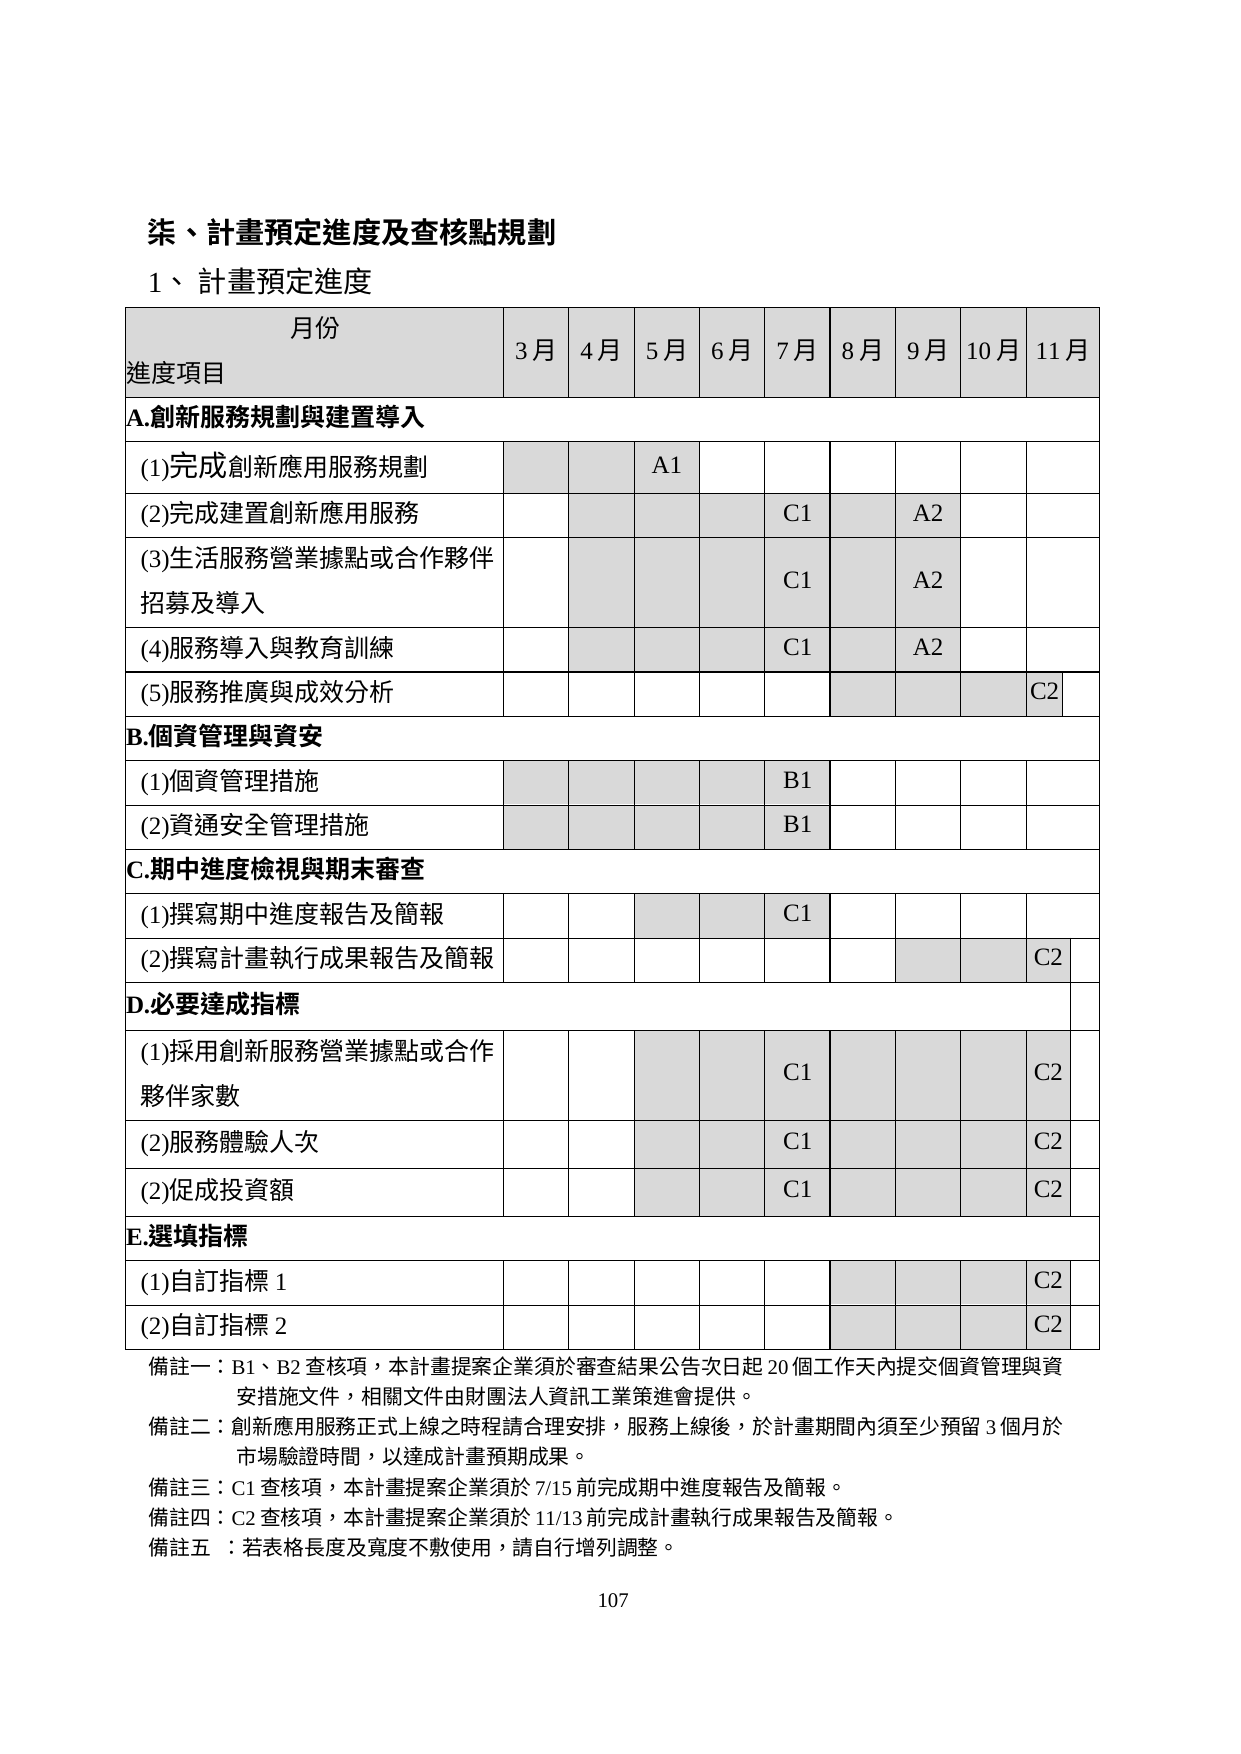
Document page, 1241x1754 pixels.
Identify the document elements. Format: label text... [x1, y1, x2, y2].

table_cell [1027, 494, 1099, 537]
table_cell D.必要達成指標 [126, 983, 1070, 1030]
table_cell [504, 494, 568, 537]
table_cell [700, 1306, 764, 1349]
table_cell [569, 806, 634, 849]
table_cell [831, 939, 895, 982]
table_header 5月 [635, 308, 699, 397]
table_header 4月 [569, 308, 634, 397]
table_cell [635, 939, 699, 982]
table_cell [1071, 1261, 1099, 1304]
table_cell C2 [1027, 1121, 1070, 1168]
table_cell (1)完成創新應用服務規劃 [126, 442, 503, 493]
table_cell [635, 673, 699, 716]
table_cell [504, 1306, 568, 1349]
table_cell [635, 1306, 699, 1349]
table_cell [700, 1261, 764, 1304]
table_cell [896, 806, 960, 849]
table_cell [635, 1169, 699, 1216]
table_cell [569, 1306, 634, 1349]
table_cell [700, 628, 764, 671]
table_cell [961, 673, 1026, 716]
table_cell [831, 1121, 895, 1168]
table_cell [961, 939, 1026, 982]
table_header 7月 [765, 308, 829, 397]
table_cell A1 [635, 442, 699, 493]
table_cell C2 [1027, 1169, 1070, 1216]
table_cell [700, 1169, 764, 1216]
table_cell [896, 442, 960, 493]
table_cell C1 [765, 494, 829, 537]
table_cell [1027, 806, 1099, 849]
table_cell [569, 494, 634, 537]
table_cell [700, 494, 764, 537]
table_cell B1 [765, 761, 829, 804]
table_cell [961, 1306, 1026, 1349]
table_cell [700, 939, 764, 982]
table_cell [831, 894, 895, 938]
table_cell C2 [1027, 1261, 1070, 1304]
table_cell [831, 1306, 895, 1349]
table_cell [635, 894, 699, 938]
table_cell [504, 1169, 568, 1216]
table_cell [504, 806, 568, 849]
table_cell (2)服務體驗人次 [126, 1121, 503, 1168]
table_cell [896, 673, 960, 716]
table_cell [1027, 761, 1099, 804]
table_cell [961, 1031, 1026, 1120]
table_cell B.個資管理與資安 [126, 717, 1099, 760]
table_cell [504, 1261, 568, 1304]
table_cell [831, 761, 895, 804]
table_cell (2)撰寫計畫執行成果報告及簡報 [126, 939, 503, 982]
table_cell (4)服務導入與教育訓練 [126, 628, 503, 671]
text 備註三：C1查核項，本計畫提案企業須於7/15前完成期中進度報告及簡報。 [148, 1471, 1078, 1501]
table_cell [961, 442, 1026, 493]
table_cell [635, 1261, 699, 1304]
table_cell [569, 673, 634, 716]
table_cell [961, 1261, 1026, 1304]
table_cell [504, 673, 568, 716]
table_cell [896, 1261, 960, 1304]
table_cell (1)個資管理措施 [126, 761, 503, 804]
table_cell [569, 442, 634, 493]
table_cell [504, 1121, 568, 1168]
text 備註二：創新應用服務正式上線之時程請合理安排，服務上線後，於計畫期間內須至少預留3個月於市場驗證時間，以達成計畫預期成果。 [148, 1410, 1078, 1471]
table_cell [896, 1031, 960, 1120]
table_cell [765, 1261, 829, 1304]
table_cell [896, 939, 960, 982]
table_cell A2 [896, 494, 960, 537]
table_cell (2)完成建置創新應用服務 [126, 494, 503, 537]
table_cell [569, 1031, 634, 1120]
table_cell (2)自訂指標2 [126, 1306, 503, 1349]
table_header 8月 [831, 308, 895, 397]
table_cell [569, 628, 634, 671]
table_cell [831, 1031, 895, 1120]
table_cell [896, 761, 960, 804]
table_cell [896, 894, 960, 938]
table_cell A2 [896, 628, 960, 671]
table_cell [1071, 1306, 1099, 1349]
table_cell C1 [765, 628, 829, 671]
table_cell [765, 1306, 829, 1349]
table_cell [831, 628, 895, 671]
table_cell [1071, 1169, 1099, 1216]
table_cell [569, 538, 634, 627]
table_header 11月 [1027, 308, 1099, 397]
table_cell [961, 894, 1026, 938]
table_cell [569, 1261, 634, 1304]
table_header 9月 [896, 308, 960, 397]
table_cell [961, 1169, 1026, 1216]
table_cell [1027, 894, 1099, 938]
table_cell [569, 894, 634, 938]
table_cell [831, 1261, 895, 1304]
table_cell [700, 806, 764, 849]
table_cell (2)資通安全管理措施 [126, 806, 503, 849]
table_cell [1071, 1031, 1099, 1120]
table_cell [1071, 983, 1099, 1030]
table_cell [635, 1121, 699, 1168]
table_cell [635, 806, 699, 849]
table_cell (1)自訂指標1 [126, 1261, 503, 1304]
table_cell [1063, 673, 1099, 716]
text 備註五 ：若表格長度及寬度不敷使用，請自行增列調整。 [148, 1531, 1078, 1561]
table_cell [504, 628, 568, 671]
table_header 6月 [700, 308, 764, 397]
table_cell (5)服務推廣與成效分析 [126, 673, 503, 716]
table_cell [1027, 538, 1099, 627]
table_cell [961, 806, 1026, 849]
table_cell [635, 628, 699, 671]
table_cell (1)撰寫期中進度報告及簡報 [126, 894, 503, 938]
table_cell [569, 939, 634, 982]
table_cell C1 [765, 894, 829, 938]
table_cell [504, 761, 568, 804]
table_cell C1 [765, 1031, 829, 1120]
list 計畫預定進度及查核點規劃 [148, 210, 1078, 252]
table_cell [831, 538, 895, 627]
table_cell (3)生活服務營業據點或合作夥伴招募及導入 [126, 538, 503, 627]
table_cell [504, 939, 568, 982]
table_cell [896, 1121, 960, 1168]
table_cell [1071, 939, 1099, 982]
table_cell [504, 1031, 568, 1120]
table_cell [635, 761, 699, 804]
table_cell C1 [765, 538, 829, 627]
table_cell [1027, 628, 1099, 671]
table_cell [569, 1169, 634, 1216]
table_cell [831, 494, 895, 537]
table_cell [700, 1031, 764, 1120]
table_cell [765, 939, 829, 982]
table_cell [700, 538, 764, 627]
table_cell [896, 1169, 960, 1216]
table_cell [831, 442, 895, 493]
table_cell C2 [1027, 1306, 1070, 1349]
table_header 10月 [961, 308, 1026, 397]
table_cell [504, 894, 568, 938]
table_cell [961, 761, 1026, 804]
table_cell [635, 538, 699, 627]
table_cell [961, 494, 1026, 537]
table_cell [700, 1121, 764, 1168]
table_cell C.期中進度檢視與期末審查 [126, 850, 1099, 893]
table_cell (2)促成投資額 [126, 1169, 503, 1216]
table_cell (1)採用創新服務營業據點或合作夥伴家數 [126, 1031, 503, 1120]
table_cell A2 [896, 538, 960, 627]
table_cell [700, 761, 764, 804]
table_cell [765, 673, 829, 716]
table_cell [700, 894, 764, 938]
table_cell C1 [765, 1121, 829, 1168]
table_cell [765, 442, 829, 493]
table_cell [831, 673, 895, 716]
table_cell [635, 494, 699, 537]
table_cell [961, 538, 1026, 627]
table_cell [700, 442, 764, 493]
table_cell C2 [1027, 939, 1070, 982]
table_cell [504, 538, 568, 627]
table_cell [1071, 1121, 1099, 1168]
table_cell [569, 761, 634, 804]
text 備註四：C2查核項，本計畫提案企業須於11/13前完成計畫執行成果報告及簡報。 [148, 1501, 1078, 1531]
table_cell [831, 806, 895, 849]
table_header 3月 [504, 308, 568, 397]
table_cell C1 [765, 1169, 829, 1216]
table_cell C2 [1027, 673, 1062, 716]
table_cell C2 [1027, 1031, 1070, 1120]
table_header 月份 進度項目 [126, 308, 503, 397]
table_cell [635, 1031, 699, 1120]
table_cell [569, 1121, 634, 1168]
table_cell [504, 442, 568, 493]
list 計畫預定進度 [148, 259, 1078, 301]
table_cell B1 [765, 806, 829, 849]
table_cell [961, 1121, 1026, 1168]
table_cell [896, 1306, 960, 1349]
table_cell [700, 673, 764, 716]
table_cell E.選填指標 [126, 1217, 1099, 1260]
table_cell A.創新服務規劃與建置導入 [126, 398, 1099, 441]
table_cell [1027, 442, 1099, 493]
table_cell [831, 1169, 895, 1216]
table_cell [961, 628, 1026, 671]
text 備註一：B1、B2查核項，本計畫提案企業須於審查結果公告次日起20個工作天內提交個資管理與資安措施文件，相關文件由財團法人資訊工業策進會提供。 [148, 1350, 1078, 1410]
